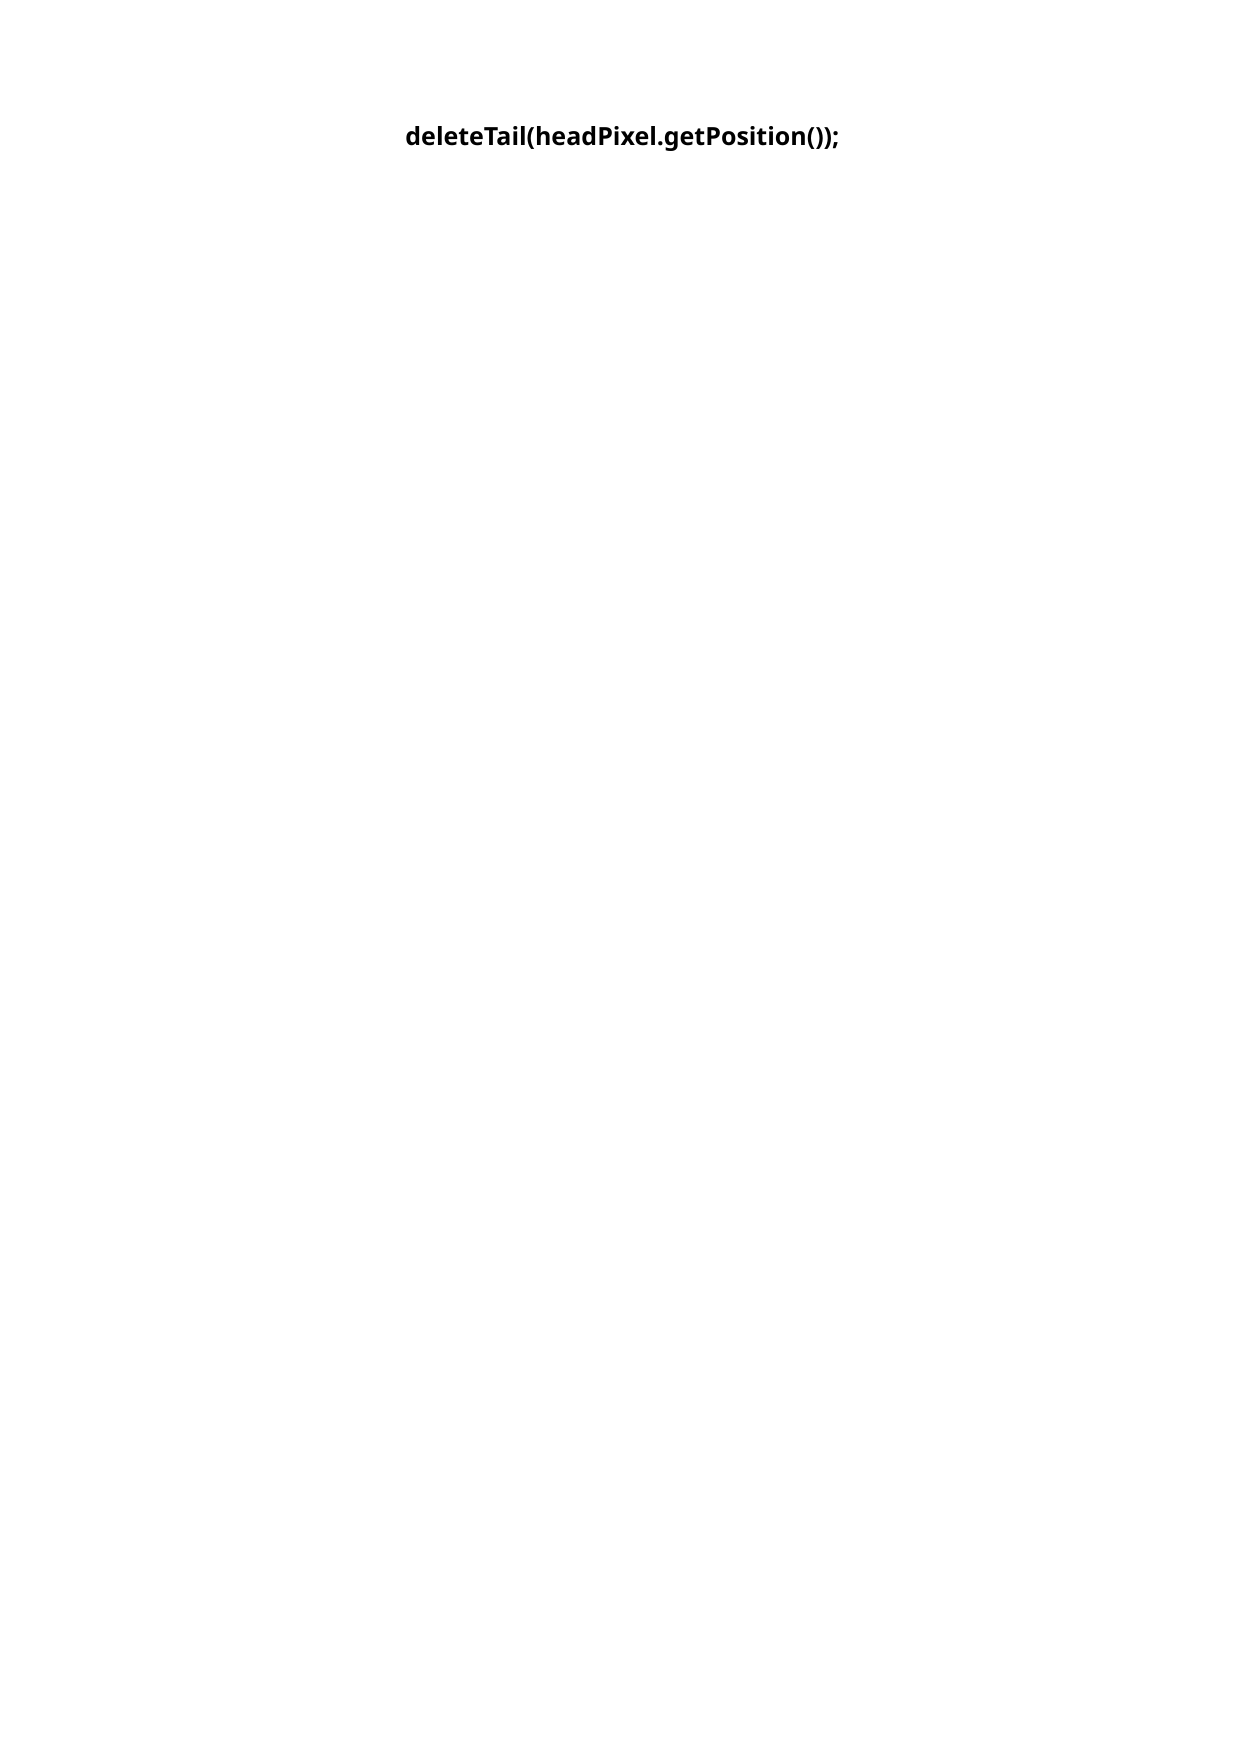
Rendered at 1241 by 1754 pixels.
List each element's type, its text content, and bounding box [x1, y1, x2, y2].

text deleteTail(headPixel.getPosition()); [106, 118, 1139, 152]
